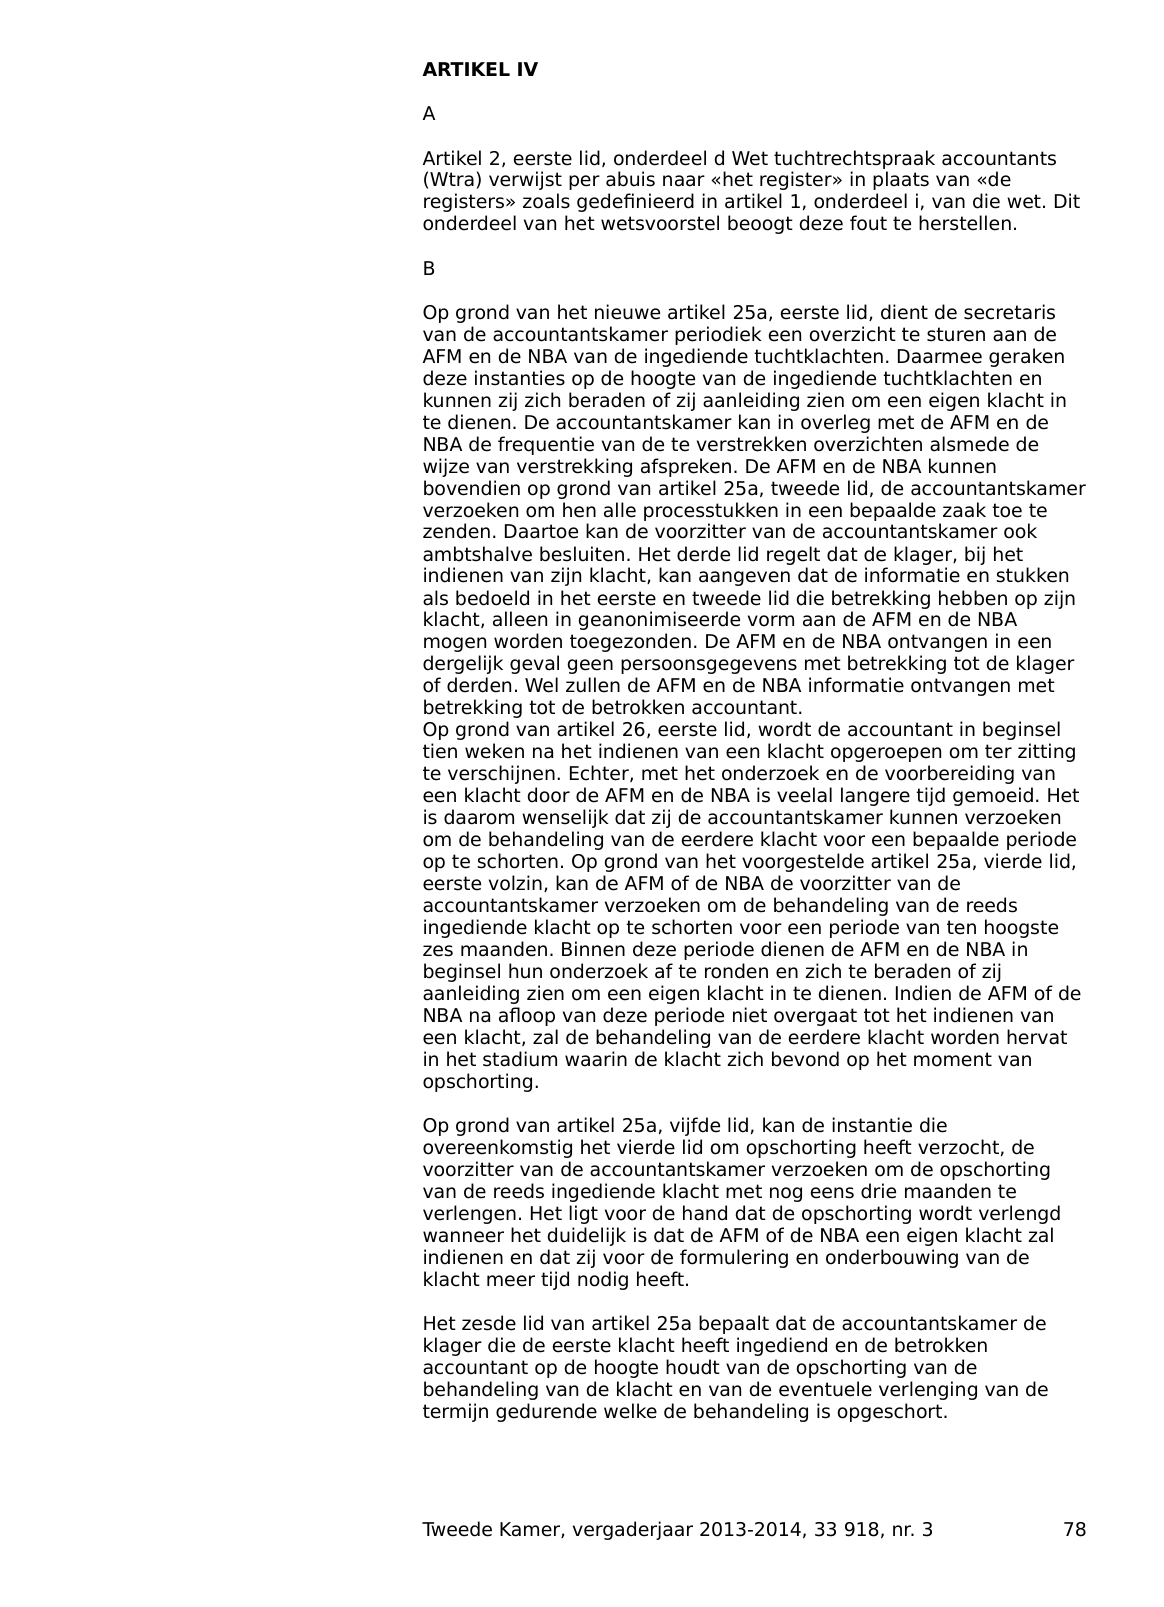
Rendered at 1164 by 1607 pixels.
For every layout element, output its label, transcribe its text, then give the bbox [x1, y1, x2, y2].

subtitle A [422, 103, 1087, 125]
text Het zesde lid van artikel 25a bepaalt dat de accountantskamer de klager die de eerste klacht heeft ingediend en de betrokken accountant op de hoogte houdt van de opschorting van de behandeling van de klacht en van de eventuele verlenging van de termijn gedurende welke de behandeling is opgeschort. [422, 1313, 1087, 1423]
text Op grond van artikel 25a, vijfde lid, kan de instantie die overeenkomstig het vierde lid om opschorting heeft verzocht, de voorzitter van de accountantskamer verzoeken om de opschorting van de reeds ingediende klacht met nog eens drie maanden te verlengen. Het ligt voor de hand dat de opschorting wordt verlengd wanneer het duidelijk is dat de AFM of de NBA een eigen klacht zal indienen en dat zij voor de formulering en onderbouwing van de klacht meer tijd nodig heeft. [422, 1115, 1087, 1291]
text Artikel 2, eerste lid, onderdeel d Wet tuchtrechtspraak accountants (Wtra) verwijst per abuis naar «het register» in plaats van «de registers» zoals gedefinieerd in artikel 1, onderdeel i, van die wet. Dit onderdeel van het wetsvoorstel beoogt deze fout te herstellen. [422, 147, 1087, 235]
subtitle ARTIKEL IV [422, 59, 1087, 81]
subtitle B [422, 257, 1087, 279]
text Op grond van artikel 26, eerste lid, wordt de accountant in beginsel tien weken na het indienen van een klacht opgeroepen om ter zitting te verschijnen. Echter, met het onderzoek en de voorbereiding van een klacht door de AFM en de NBA is veelal langere tijd gemoeid. Het is daarom wenselijk dat zij de accountantskamer kunnen verzoeken om de behandeling van de eerdere klacht voor een bepaalde periode op te schorten. Op grond van het voorgestelde artikel 25a, vierde lid, eerste volzin, kan de AFM of de NBA de voorzitter van de accountantskamer verzoeken om de behandeling van de reeds ingediende klacht op te schorten voor een periode van ten hoogste zes maanden. Binnen deze periode dienen de AFM en de NBA in beginsel hun onderzoek af te ronden en zich te beraden of zij aanleiding zien om een eigen klacht in te dienen. Indien de AFM of de NBA na afloop van deze periode niet overgaat tot het indienen van een klacht, zal de behandeling van de eerdere klacht worden hervat in het stadium waarin de klacht zich bevond op het moment van opschorting. [422, 719, 1087, 1093]
text Op grond van het nieuwe artikel 25a, eerste lid, dient de secretaris van de accountantskamer periodiek een overzicht te sturen aan de AFM en de NBA van de ingediende tuchtklachten. Daarmee geraken deze instanties op de hoogte van de ingediende tuchtklachten en kunnen zij zich beraden of zij aanleiding zien om een eigen klacht in te dienen. De accountantskamer kan in overleg met de AFM en de NBA de frequentie van de te verstrekken overzichten alsmede de wijze van verstrekking afspreken. De AFM en de NBA kunnen bovendien op grond van artikel 25a, tweede lid, de accountantskamer verzoeken om hen alle processtukken in een bepaalde zaak toe te zenden. Daartoe kan de voorzitter van de accountantskamer ook ambtshalve besluiten. Het derde lid regelt dat de klager, bij het indienen van zijn klacht, kan aangeven dat de informatie en stukken als bedoeld in het eerste en tweede lid die betrekking hebben op zijn klacht, alleen in geanonimiseerde vorm aan de AFM en de NBA mogen worden toegezonden. De AFM en de NBA ontvangen in een dergelijk geval geen persoonsgegevens met betrekking tot de klager of derden. Wel zullen de AFM en de NBA informatie ontvangen met betrekking tot de betrokken accountant. [422, 302, 1087, 719]
